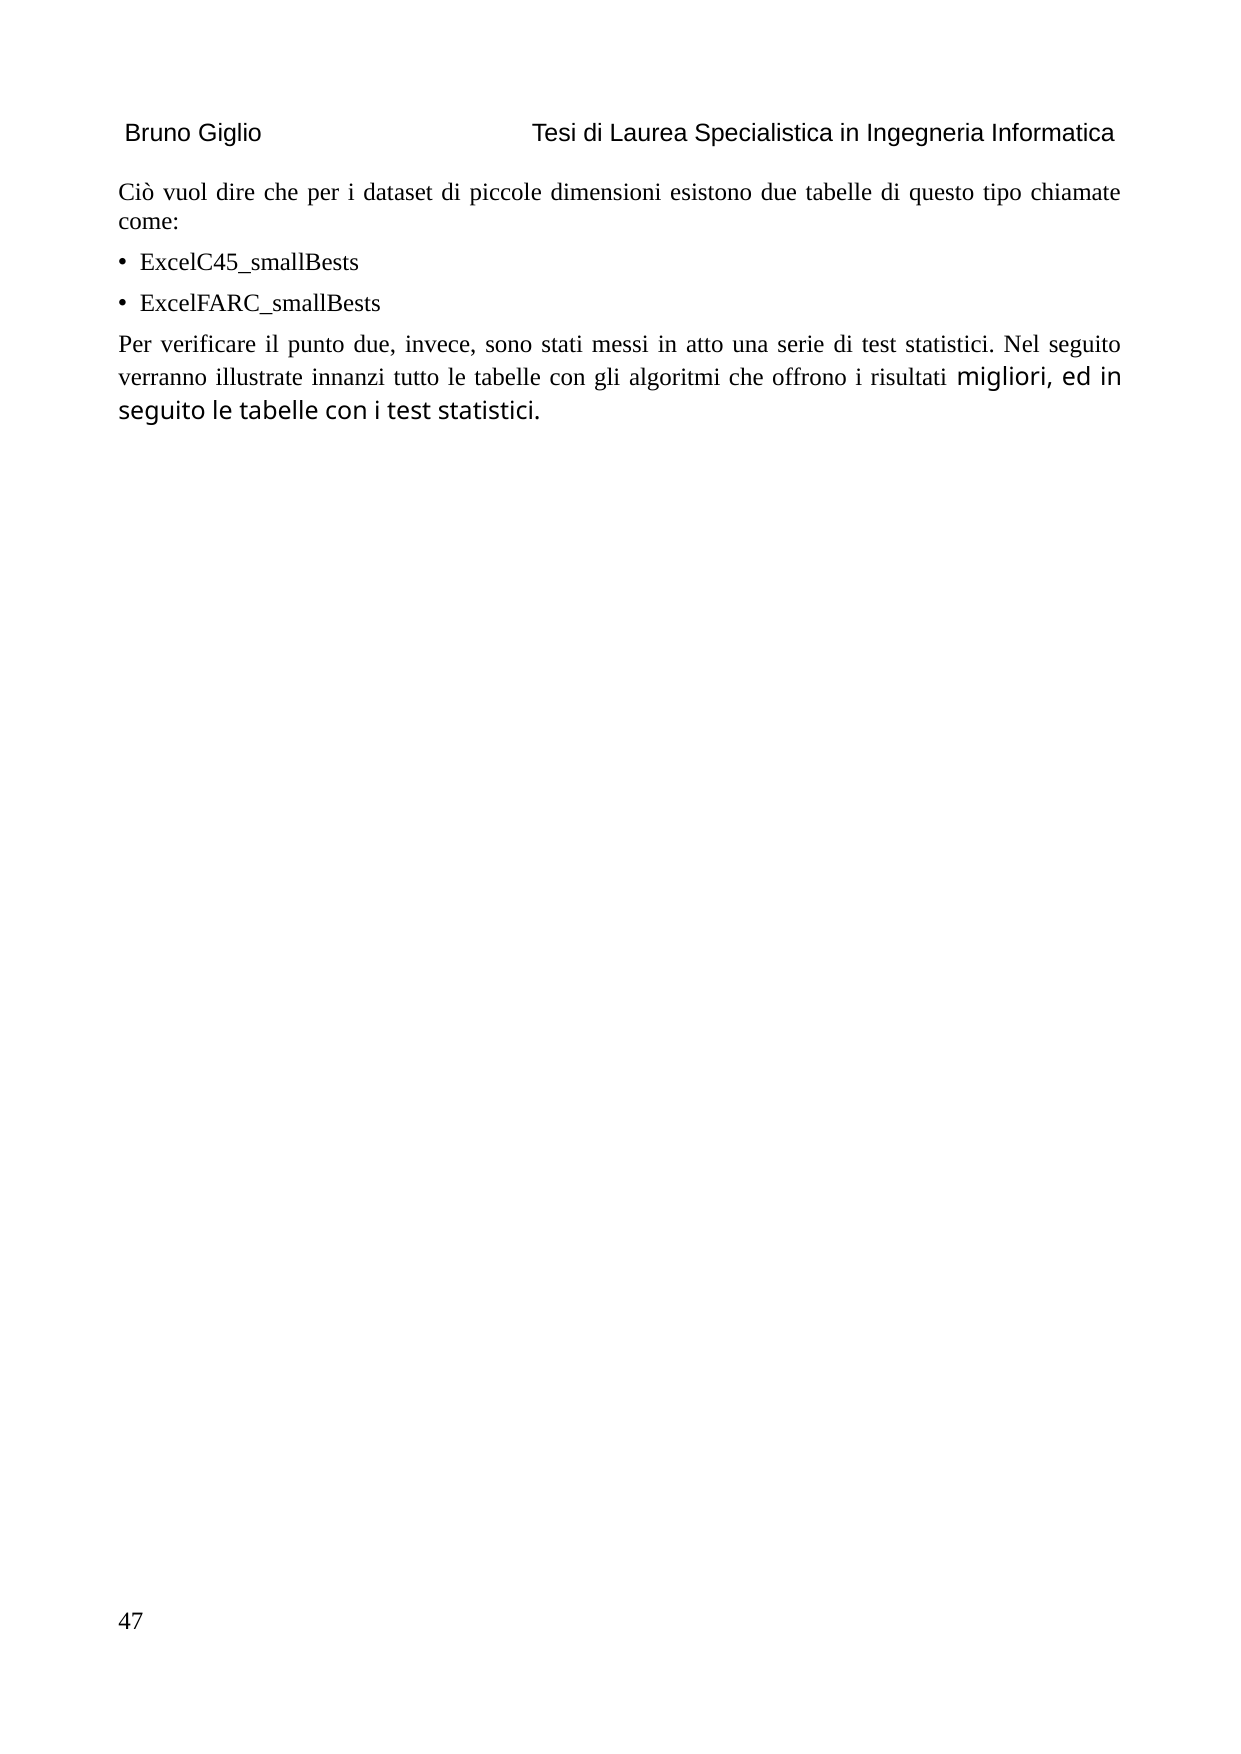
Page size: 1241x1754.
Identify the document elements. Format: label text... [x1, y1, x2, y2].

text • ExcelFARC_smallBests [118, 288, 1122, 317]
text Ciò vuol dire che per i dataset di piccole dimensioni esistono due tabelle di questo tipo chiamate come: [118, 177, 1122, 234]
text Per verificare il punto due, invece, sono stati messi in atto una serie di test statistici. Nel seguito verranno illustrate innanzi tutto le tabelle con gli algoritmi che offrono i risultati migliori, ed in seguito le tabelle con i test statistici. [118, 329, 1122, 426]
text • ExcelC45_smallBests [118, 247, 1122, 276]
